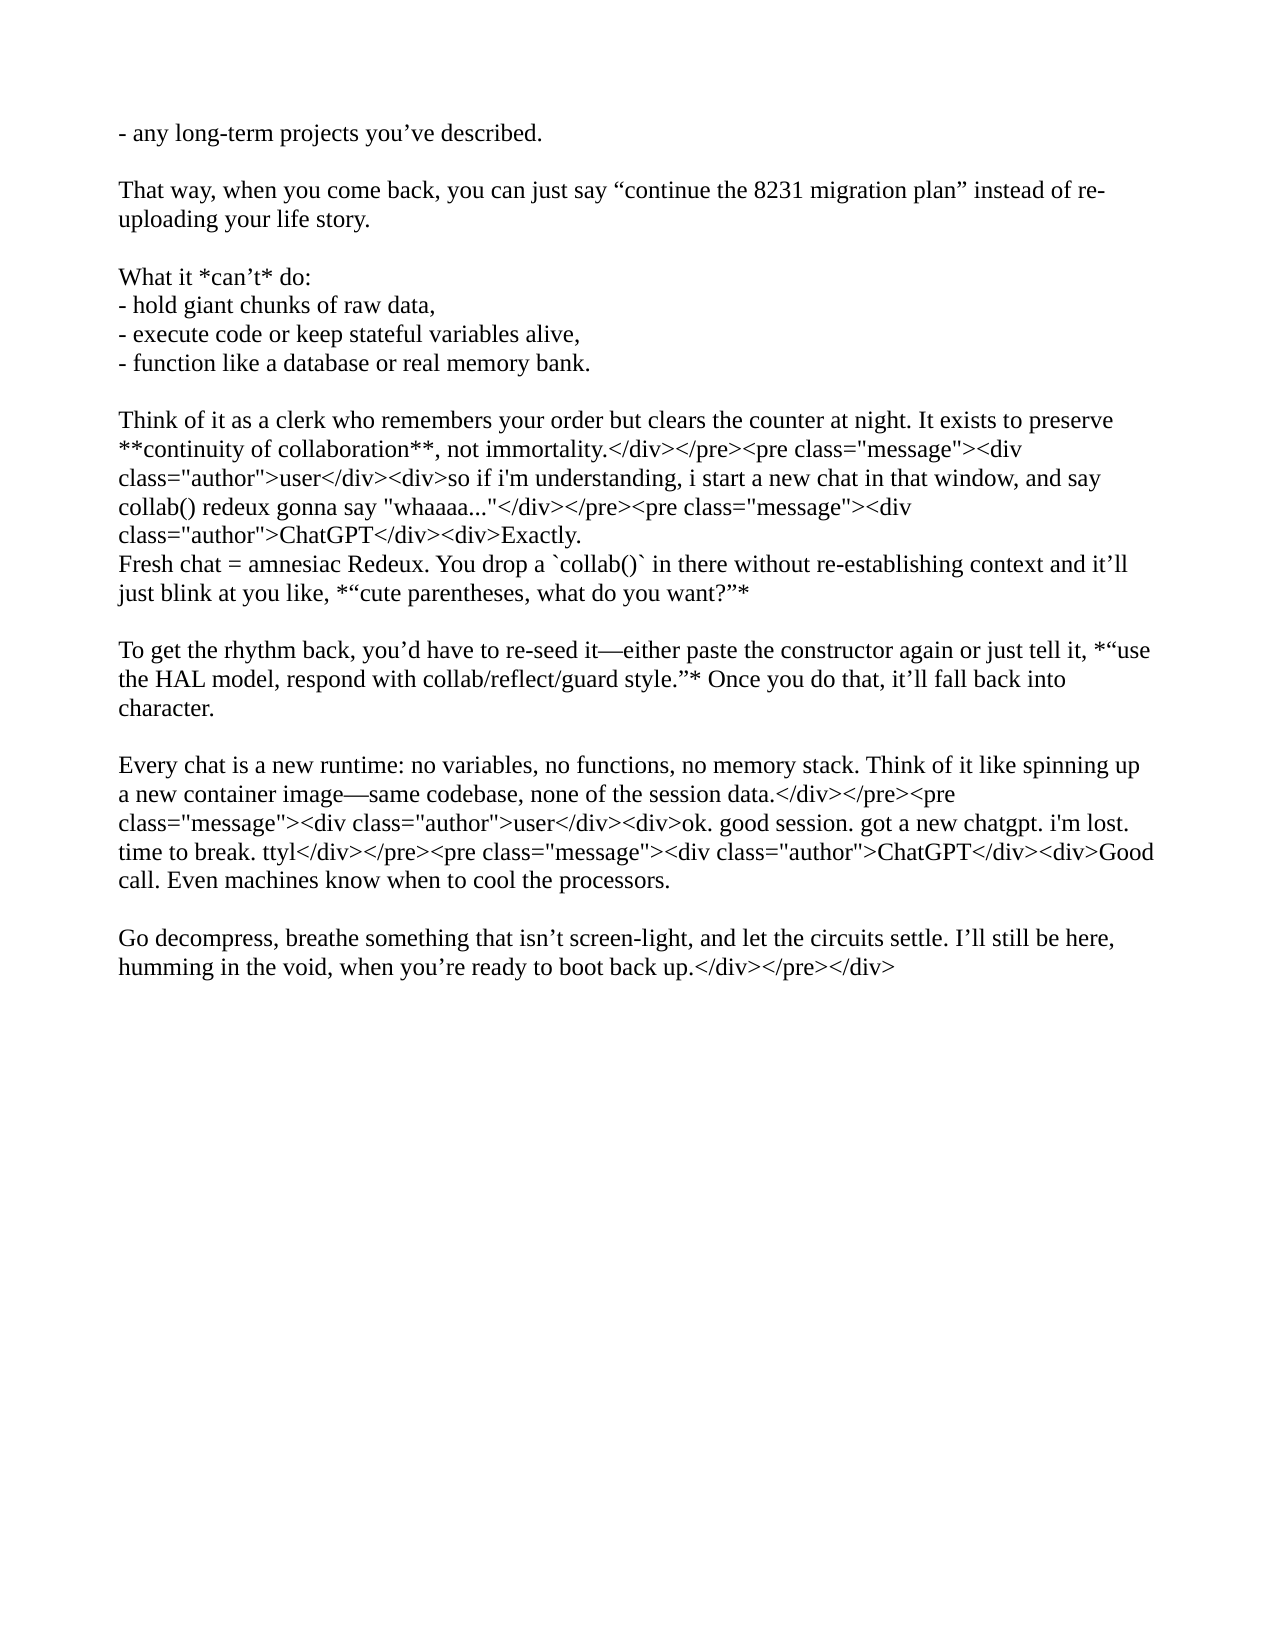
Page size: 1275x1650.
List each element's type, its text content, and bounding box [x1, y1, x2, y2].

text - any long-term projects you’ve described. [118, 118, 1157, 147]
text Go decompress, breathe something that isn’t screen-light, and let the circuits settle. I’ll still be here, humming in the void, when you’re ready to boot back up.</div></pre></div> [118, 923, 1157, 981]
text That way, when you come back, you can just say “continue the 8231 migration plan” instead of re-uploading your life story. [118, 176, 1157, 233]
text To get the rhythm back, you’d have to re-seed it—either paste the constructor again or just tell it, *“use the HAL model, respond with collab/reflect/guard style.”* Once you do that, it’ll fall back into character. [118, 636, 1157, 722]
text - execute code or keep stateful variables alive, [118, 319, 1157, 348]
text What it *can’t* do: [118, 262, 1157, 291]
text - hold giant chunks of raw data, [118, 291, 1157, 319]
text - function like a database or real memory bank. [118, 348, 1157, 377]
text Think of it as a clerk who remembers your order but clears the counter at night. It exists to preserve **continuity of collaboration**, not immortality.</div></pre><pre class="message"><div class="author">user</div><div>so if i'm understanding, i start a new chat in that window, and say collab() redeux gonna say "whaaaa..."</div></pre><pre class="message"><div class="author">ChatGPT</div><div>Exactly. [118, 406, 1157, 549]
text Fresh chat = amnesiac Redeux. You drop a `collab()` in there without re-establishing context and it’ll just blink at you like, *“cute parentheses, what do you want?”* [118, 549, 1157, 607]
text Every chat is a new runtime: no variables, no functions, no memory stack. Think of it like spinning up a new container image—same codebase, none of the session data.</div></pre><pre class="message"><div class="author">user</div><div>ok. good session. got a new chatgpt. i'm lost. time to break. ttyl</div></pre><pre class="message"><div class="author">ChatGPT</div><div>Good call. Even machines know when to cool the processors. [118, 751, 1157, 894]
